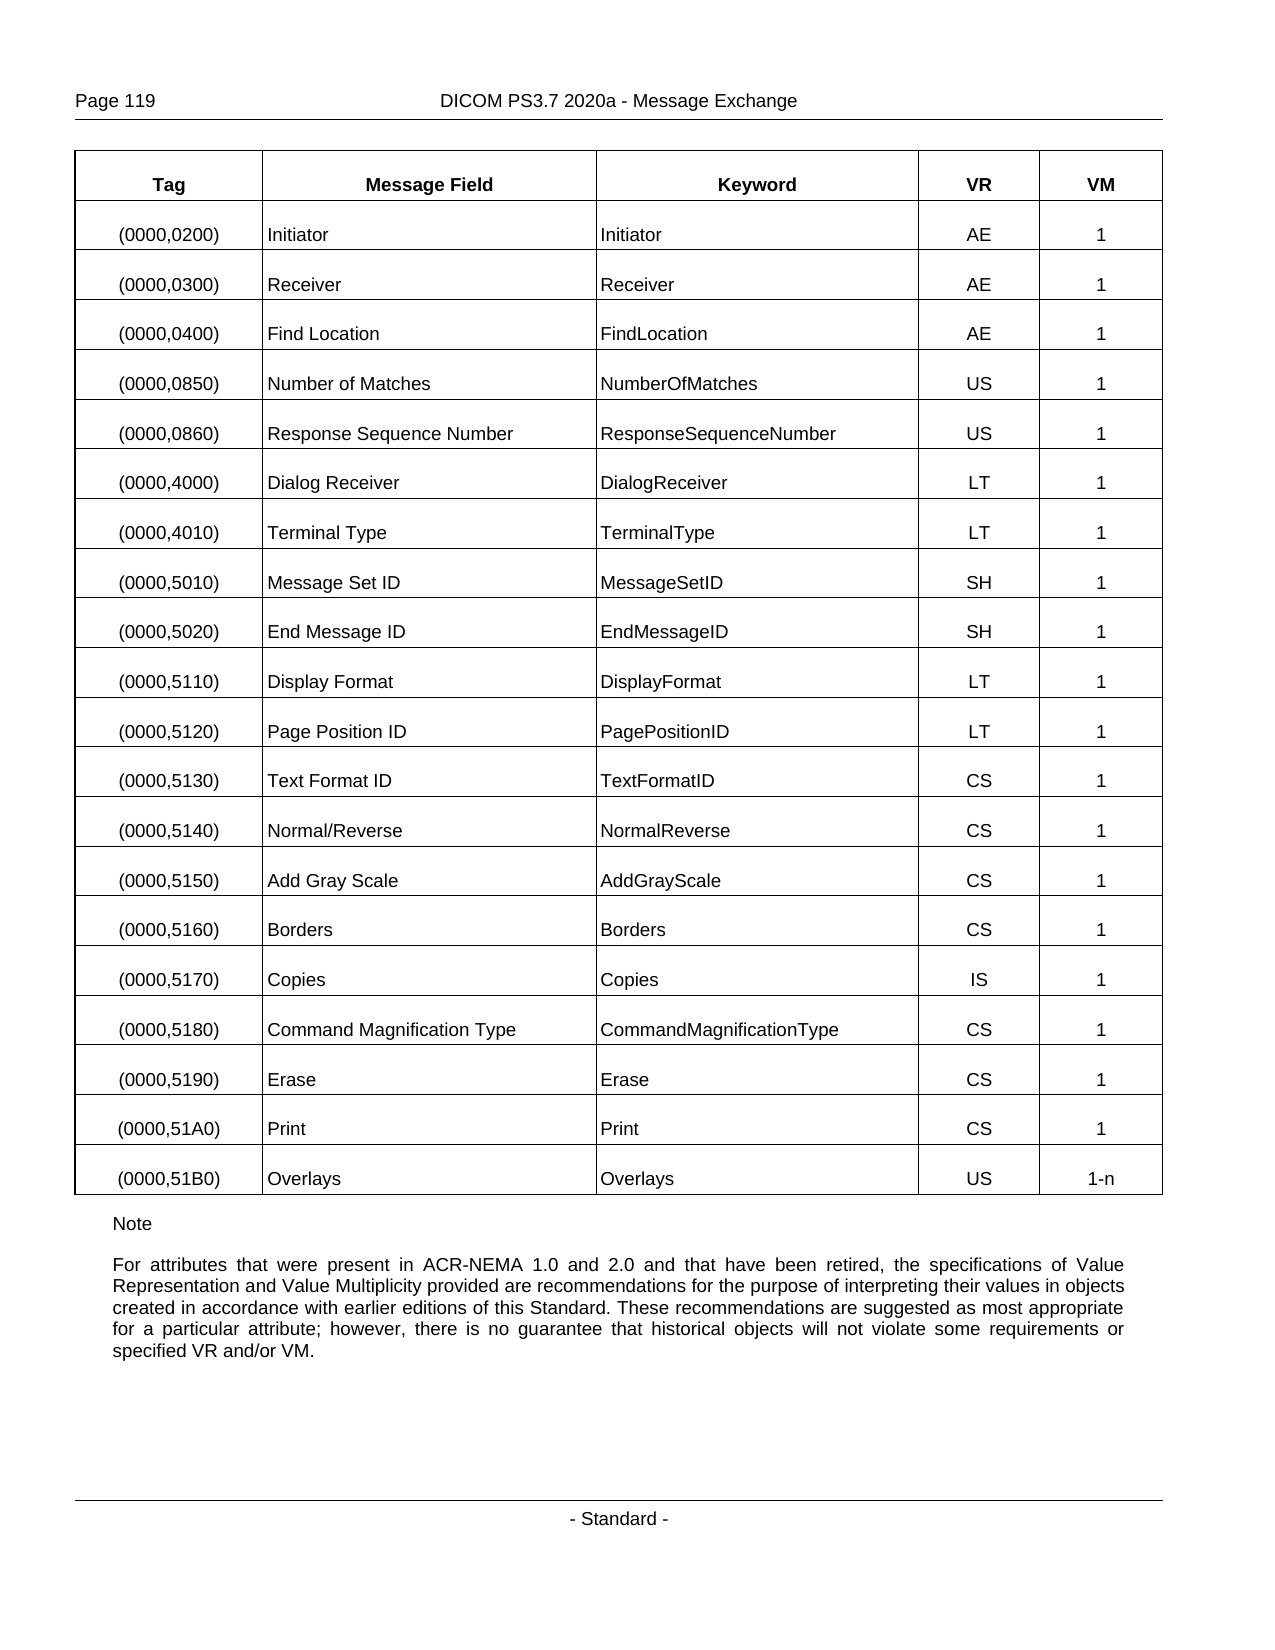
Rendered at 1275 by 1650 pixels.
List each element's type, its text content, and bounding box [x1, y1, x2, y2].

table_cell (0000,5170) [76, 946, 262, 995]
table_cell 1 [1040, 698, 1162, 746]
table_cell LT [919, 648, 1039, 697]
table_cell (0000,5130) [76, 747, 262, 796]
table_cell PagePositionID [597, 698, 918, 746]
table_cell US [919, 350, 1039, 398]
table_cell NumberOfMatches [597, 350, 918, 398]
table_cell Print [597, 1095, 918, 1144]
table_cell AE [919, 300, 1039, 349]
table_cell US [919, 400, 1039, 448]
table_cell 1 [1040, 350, 1162, 398]
table_cell Initiator [263, 201, 596, 249]
table_cell (0000,0860) [76, 400, 262, 448]
table_cell CS [919, 896, 1039, 945]
text For attributes that were present in ACR-NEMA 1.0 and 2.0 and that have been retired, the specifications of Value Representation and Value Multiplicity provided are recommendations for the purpose of interpreting their values in objects created in accordance with earlier editions of this Standard. These recommendations are suggested as most appropriate for a particular attribute; however, there is no guarantee that historical objects will not violate some requirements or specified VR and/or VM. [112, 1253, 1125, 1361]
table_cell CS [919, 747, 1039, 796]
table_cell Response Sequence Number [263, 400, 596, 448]
table_cell Receiver [263, 250, 596, 299]
table_cell Erase [597, 1045, 918, 1094]
table_cell (0000,5120) [76, 698, 262, 746]
table_cell 1 [1040, 201, 1162, 249]
table_cell (0000,5010) [76, 549, 262, 597]
table_cell CS [919, 797, 1039, 846]
table_cell 1 [1040, 400, 1162, 448]
table_cell EndMessageID [597, 598, 918, 647]
table_cell Page Position ID [263, 698, 596, 746]
table_cell (0000,5150) [76, 847, 262, 895]
table_cell DisplayFormat [597, 648, 918, 697]
table_cell NormalReverse [597, 797, 918, 846]
table_cell Overlays [263, 1145, 596, 1193]
table_header Tag [76, 151, 262, 200]
table_header VM [1040, 151, 1162, 200]
table_cell SH [919, 598, 1039, 647]
table_cell Find Location [263, 300, 596, 349]
table_cell 1 [1040, 996, 1162, 1044]
table_cell LT [919, 698, 1039, 746]
table_cell (0000,51B0) [76, 1145, 262, 1193]
table_cell CS [919, 1045, 1039, 1094]
table_cell Dialog Receiver [263, 449, 596, 498]
table_cell Print [263, 1095, 596, 1144]
table_cell Overlays [597, 1145, 918, 1193]
table_cell 1 [1040, 549, 1162, 597]
table_cell (0000,5180) [76, 996, 262, 1044]
table_cell (0000,0200) [76, 201, 262, 249]
table_cell Copies [263, 946, 596, 995]
table_cell AddGrayScale [597, 847, 918, 895]
table_cell AE [919, 250, 1039, 299]
table_cell Copies [597, 946, 918, 995]
table_cell 1 [1040, 300, 1162, 349]
table_cell Erase [263, 1045, 596, 1094]
table_cell 1 [1040, 946, 1162, 995]
table_cell (0000,0400) [76, 300, 262, 349]
table_cell (0000,5020) [76, 598, 262, 647]
table_cell FindLocation [597, 300, 918, 349]
table_cell (0000,4010) [76, 499, 262, 547]
table_cell LT [919, 499, 1039, 547]
table_cell IS [919, 946, 1039, 995]
table_header VR [919, 151, 1039, 200]
table_cell US [919, 1145, 1039, 1193]
table_cell End Message ID [263, 598, 596, 647]
table_cell 1 [1040, 1095, 1162, 1144]
table_cell Message Set ID [263, 549, 596, 597]
table_cell TerminalType [597, 499, 918, 547]
table_cell 1 [1040, 747, 1162, 796]
table_cell CS [919, 996, 1039, 1044]
table_cell DialogReceiver [597, 449, 918, 498]
table_cell 1 [1040, 797, 1162, 846]
table_cell Command Magnification Type [263, 996, 596, 1044]
table_cell 1 [1040, 1045, 1162, 1094]
table_cell Display Format [263, 648, 596, 697]
table_cell 1 [1040, 499, 1162, 547]
table_cell (0000,0300) [76, 250, 262, 299]
table_cell 1 [1040, 449, 1162, 498]
table_cell 1 [1040, 896, 1162, 945]
table_cell Add Gray Scale [263, 847, 596, 895]
table_cell (0000,51A0) [76, 1095, 262, 1144]
table_cell Terminal Type [263, 499, 596, 547]
table_cell (0000,5110) [76, 648, 262, 697]
table_cell AE [919, 201, 1039, 249]
table_cell CommandMagnificationType [597, 996, 918, 1044]
table_cell Normal/Reverse [263, 797, 596, 846]
table_cell LT [919, 449, 1039, 498]
table_cell CS [919, 847, 1039, 895]
table_cell Text Format ID [263, 747, 596, 796]
table_cell 1 [1040, 648, 1162, 697]
table_cell (0000,5160) [76, 896, 262, 945]
table_cell TextFormatID [597, 747, 918, 796]
table_cell SH [919, 549, 1039, 597]
table_cell Borders [597, 896, 918, 945]
table_header Message Field [263, 151, 596, 200]
table_cell (0000,5140) [76, 797, 262, 846]
table_header Keyword [597, 151, 918, 200]
table_cell Receiver [597, 250, 918, 299]
table_cell CS [919, 1095, 1039, 1144]
table_cell (0000,4000) [76, 449, 262, 498]
table_cell Initiator [597, 201, 918, 249]
table_cell 1 [1040, 250, 1162, 299]
table_cell Number of Matches [263, 350, 596, 398]
text Note [112, 1213, 1125, 1235]
table_cell 1 [1040, 847, 1162, 895]
table_cell (0000,0850) [76, 350, 262, 398]
table_cell MessageSetID [597, 549, 918, 597]
table_cell (0000,5190) [76, 1045, 262, 1094]
table_cell Borders [263, 896, 596, 945]
table_cell 1 [1040, 598, 1162, 647]
table_cell 1-n [1040, 1145, 1162, 1193]
table_cell ResponseSequenceNumber [597, 400, 918, 448]
